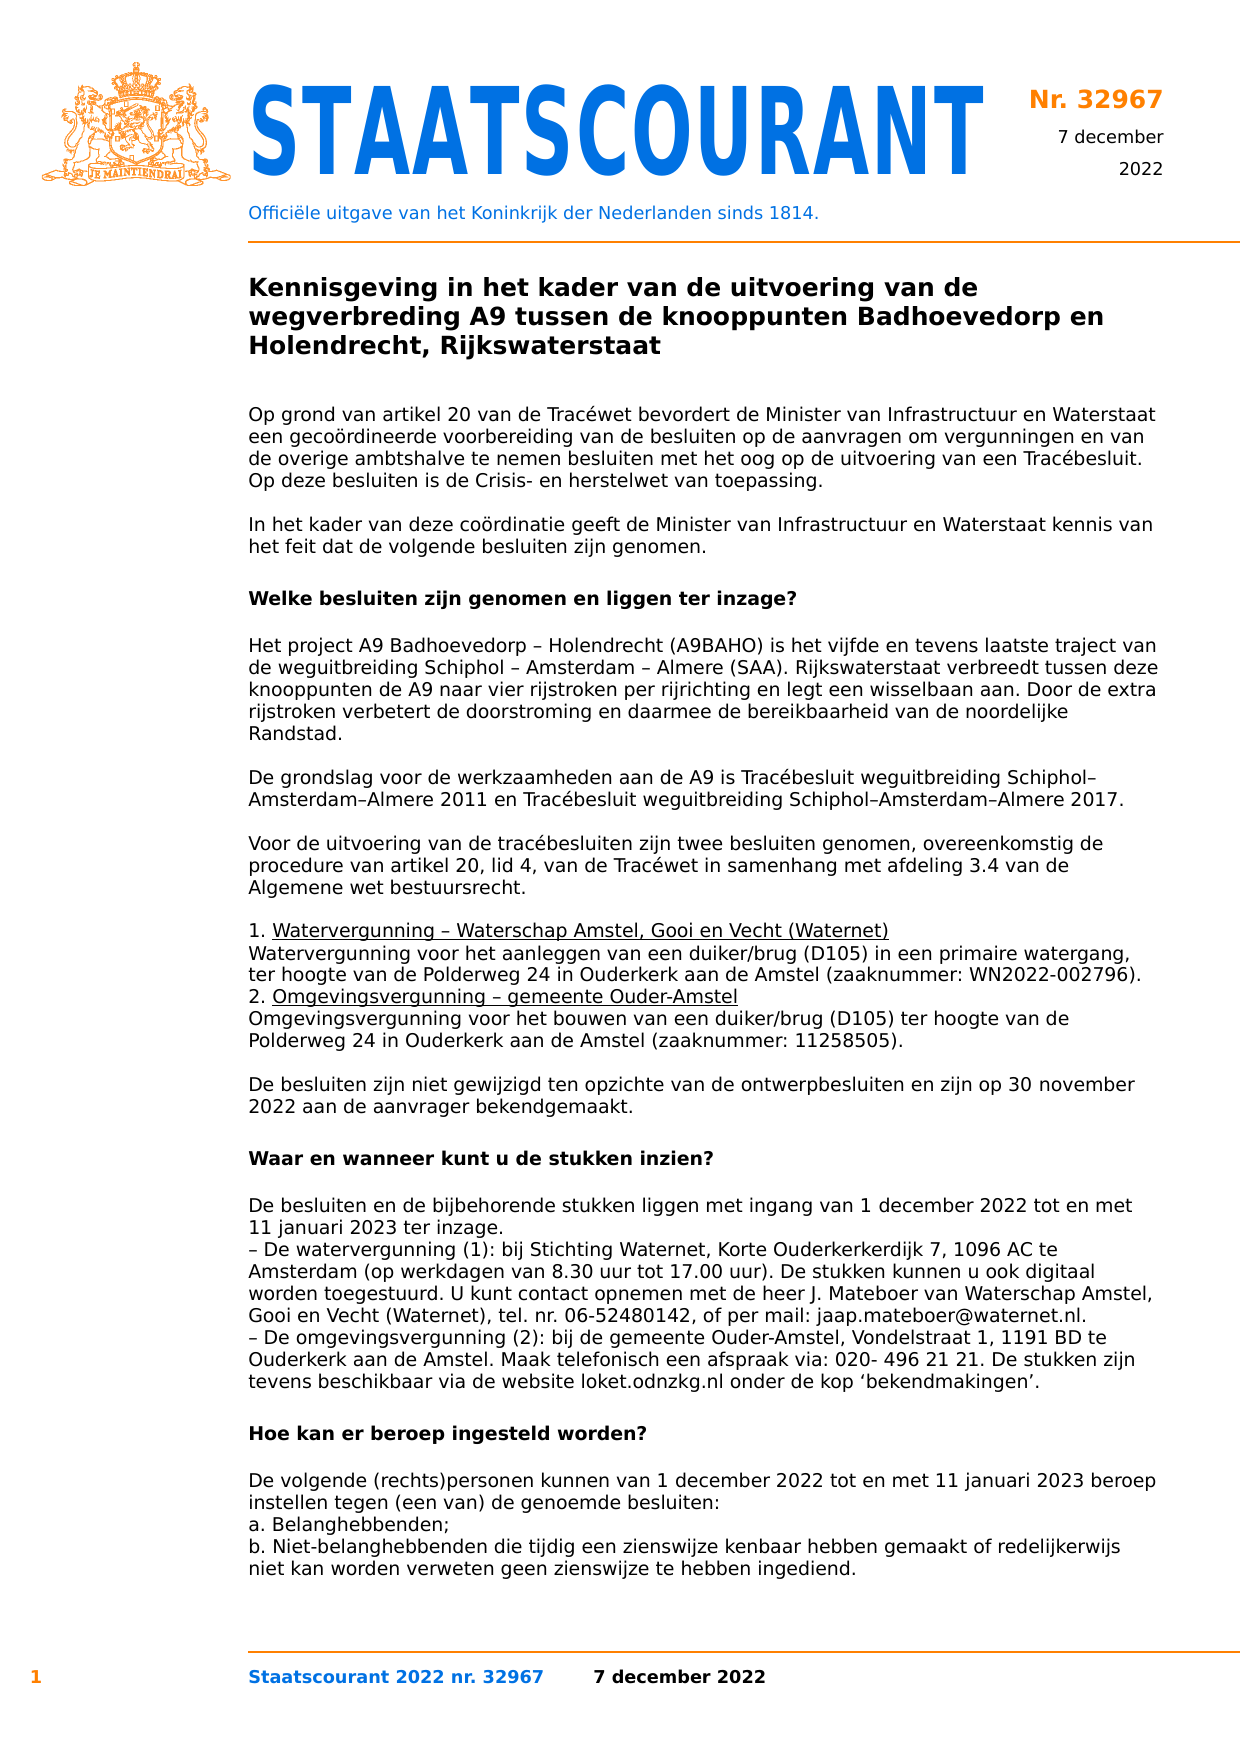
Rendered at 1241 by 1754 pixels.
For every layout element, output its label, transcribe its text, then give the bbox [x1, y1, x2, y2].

text b. Niet-belanghebbenden die tijdig een zienswijze kenbaar hebben gemaakt of redelijkerwijs niet kan worden verweten geen zienswijze te hebben ingediend. [248, 1536, 1163, 1580]
text 2. Omgevingsvergunning – gemeente Ouder-Amstel [248, 986, 1163, 1008]
table_header [25, 62, 248, 241]
table_cell Officiële uitgave van het Koninkrijk der Nederlanden sinds 1814. [248, 203, 1240, 241]
text Omgevingsvergunning voor het bouwen van een duiker/brug (D105) ter hoogte van de Polderweg 24 in Ouderkerk aan de Amstel (zaaknummer: 11258505). [248, 1008, 1163, 1052]
text De besluiten en de bijbehorende stukken liggen met ingang van 1 december 2022 tot en met 11 januari 2023 ter inzage. [248, 1195, 1163, 1239]
text – De omgevingsvergunning (2): bij de gemeente Ouder-Amstel, Vondelstraat 1, 1191 BD te Ouderkerk aan de Amstel. Maak telefonisch een afspraak via: 020- 496 21 21. De stukken zijn tevens beschikbaar via de website loket.odnzkg.nl onder de kop ‘bekendmakingen’. [248, 1327, 1163, 1393]
table_header Nr. 32967 [998, 62, 1240, 121]
text Voor de uitvoering van de tracébesluiten zijn twee besluiten genomen, overeenkomstig de procedure van artikel 20, lid 4, van de Tracéwet in samenhang met afdeling 3.4 van de Algemene wet bestuursrecht. [248, 833, 1163, 898]
picture [41, 62, 231, 186]
text 1. Watervergunning – Waterschap Amstel, Gooi en Vecht (Waternet) [248, 920, 1163, 942]
text a. Belanghebbenden; [248, 1514, 1163, 1536]
text Het project A9 Badhoevedorp – Holendrecht (A9BAHO) is het vijfde en tevens laatste traject van de weguitbreiding Schiphol – Amsterdam – Almere (SAA). Rijkswaterstaat verbreedt tussen deze knooppunten de A9 naar vier rijstroken per rijrichting en legt een wisselbaan aan. Door de extra rijstroken verbetert de doorstroming en daarmee de bereikbaarheid van de noordelijke Randstad. [248, 635, 1163, 745]
text Op grond van artikel 20 van de Tracéwet bevordert de Minister van Infrastructuur en Waterstaat een gecoördineerde voorbereiding van de besluiten op de aanvragen om vergunningen en van de overige ambtshalve te nemen besluiten met het oog op de uitvoering van een Tracébesluit. Op deze besluiten is de Crisis- en herstelwet van toepassing. [248, 404, 1163, 492]
table_cell 7 december [998, 121, 1240, 153]
text – De watervergunning (1): bij Stichting Waternet, Korte Ouderkerkerdijk 7, 1096 AC te Amsterdam (op werkdagen van 8.30 uur tot 17.00 uur). De stukken kunnen u ook digitaal worden toegestuurd. U kunt contact opnemen met de heer J. Mateboer van Waterschap Amstel, Gooi en Vecht (Waternet), tel. nr. 06-52480142, of per mail: jaap.mateboer@waternet.nl. [248, 1239, 1163, 1327]
subtitle Hoe kan er beroep ingesteld worden? [248, 1423, 1163, 1445]
text De volgende (rechts)personen kunnen van 1 december 2022 tot en met 11 januari 2023 beroep instellen tegen (een van) de genoemde besluiten: [248, 1470, 1163, 1514]
text De besluiten zijn niet gewijzigd ten opzichte van de ontwerpbesluiten en zijn op 30 november 2022 aan de aanvrager bekendgemaakt. [248, 1074, 1163, 1118]
table_cell 2022 [998, 153, 1240, 203]
subtitle Kennisgeving in het kader van de uitvoering van de wegverbreding A9 tussen de knooppunten Badhoevedorp en Holendrecht, Rijkswaterstaat [248, 273, 1163, 361]
table_header STAATSCOURANT [248, 62, 998, 203]
text De grondslag voor de werkzaamheden aan de A9 is Tracébesluit weguitbreiding Schiphol–Amsterdam–Almere 2011 en Tracébesluit weguitbreiding Schiphol–Amsterdam–Almere 2017. [248, 767, 1163, 811]
text In het kader van deze coördinatie geeft de Minister van Infrastructuur en Waterstaat kennis van het feit dat de volgende besluiten zijn genomen. [248, 514, 1163, 558]
subtitle Welke besluiten zijn genomen en liggen ter inzage? [248, 588, 1163, 610]
subtitle Waar en wanneer kunt u de stukken inzien? [248, 1148, 1163, 1170]
text Watervergunning voor het aanleggen van een duiker/brug (D105) in een primaire watergang, ter hoogte van de Polderweg 24 in Ouderkerk aan de Amstel (zaaknummer: WN2022-002796). [248, 942, 1163, 986]
